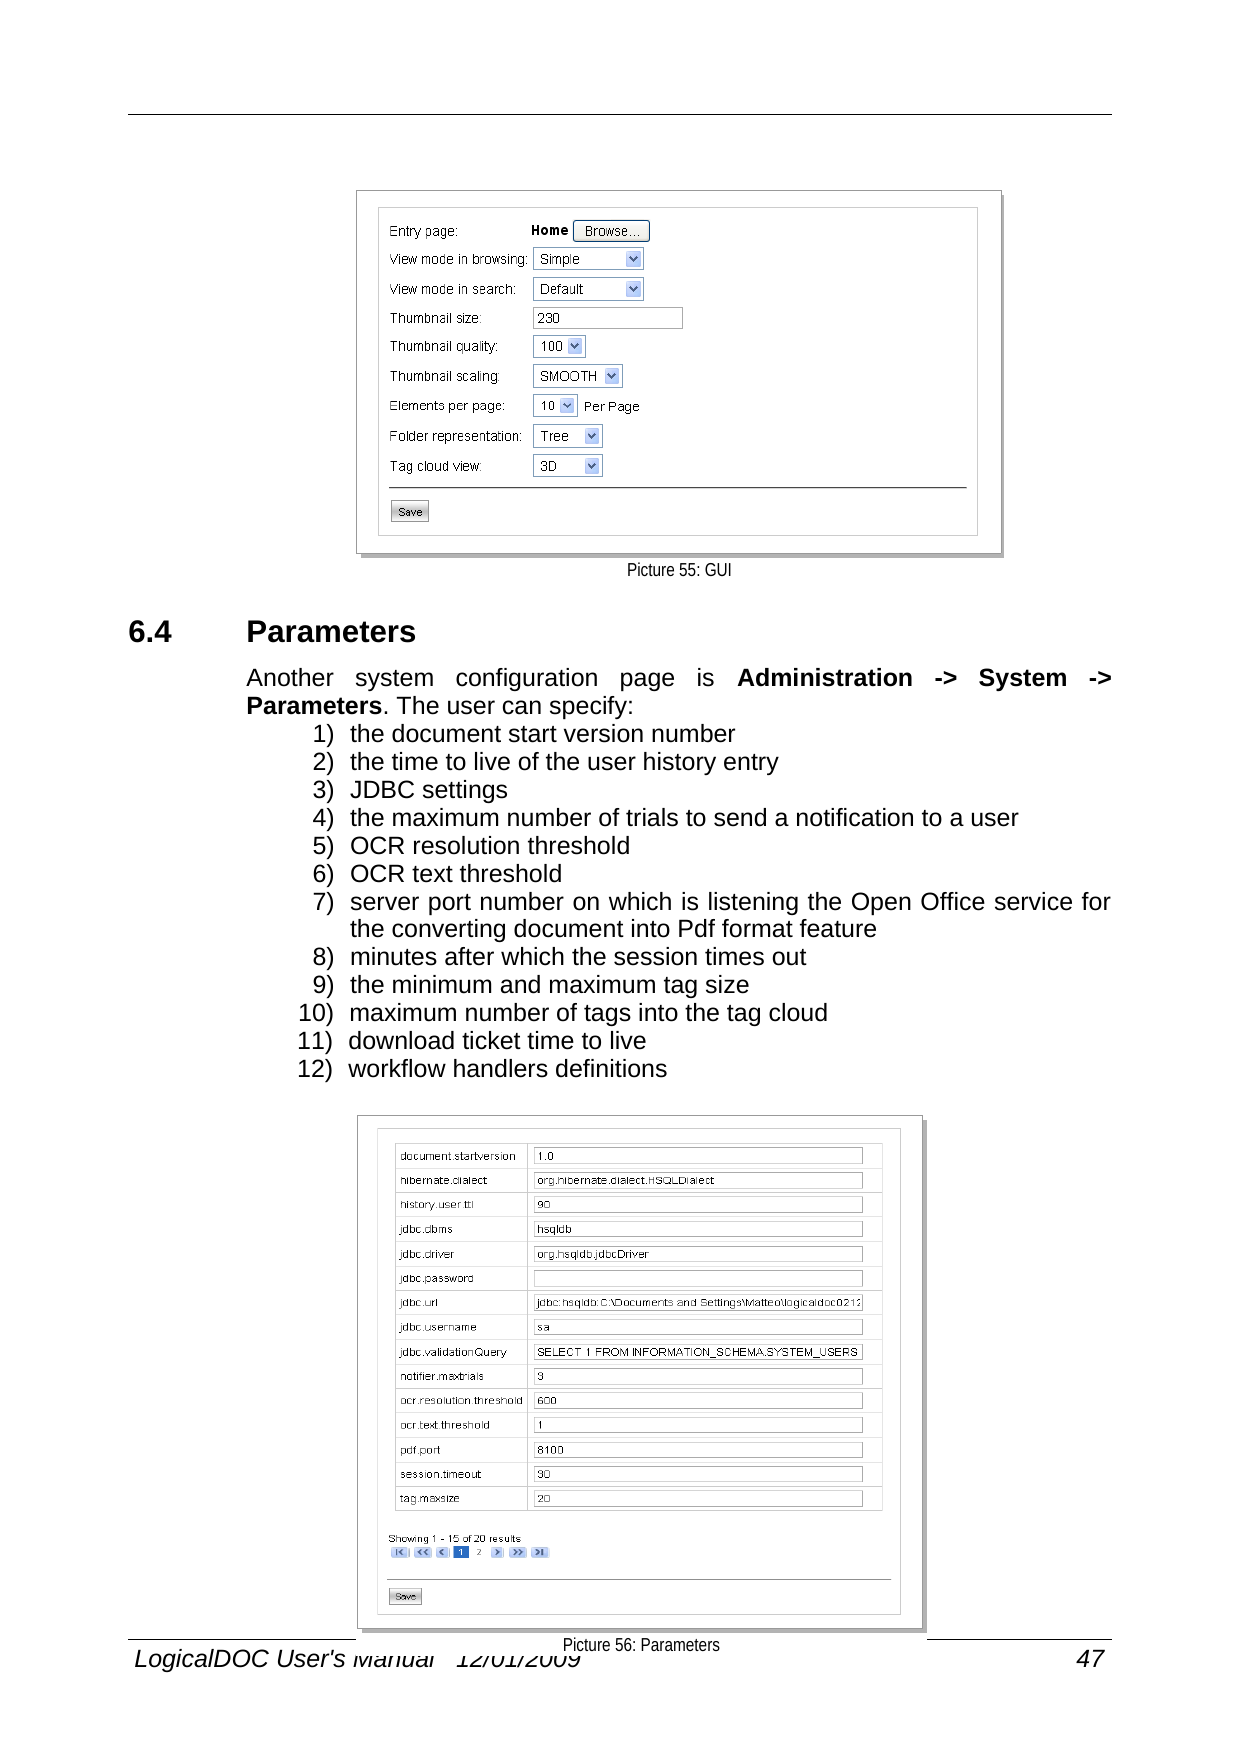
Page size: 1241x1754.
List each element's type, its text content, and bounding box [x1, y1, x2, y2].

text Another system configuration page is Administration -> System -> Parameters. The user can specify: [246, 664, 1112, 720]
list Picture 56: Parameters [357, 1629, 925, 1655]
list download ticket time to live [297, 1027, 1112, 1055]
list the maximum number of trials to send a notification to a user [312, 803, 1112, 831]
list server port number on which is listening the Open Office service for the converting document into Pdf format feature [312, 887, 1112, 943]
list OCR resolution threshold [312, 831, 1112, 859]
subtitle Parameters [128, 150, 1112, 649]
list workflow handlers definitions [297, 1055, 1112, 1083]
list the time to live of the user history entry [312, 748, 1112, 776]
list JDBC settings [312, 776, 1112, 803]
list OCR text threshold [312, 859, 1112, 887]
list the minimum and maximum tag size [312, 971, 1112, 999]
list minutes after which the session times out [312, 943, 1112, 971]
list Picture 55: GUI [356, 554, 1002, 581]
list the document start version number [312, 720, 1112, 748]
list maximum number of tags into the tag cloud [298, 999, 1112, 1027]
picture [373, 1124, 906, 1619]
picture [372, 199, 985, 544]
